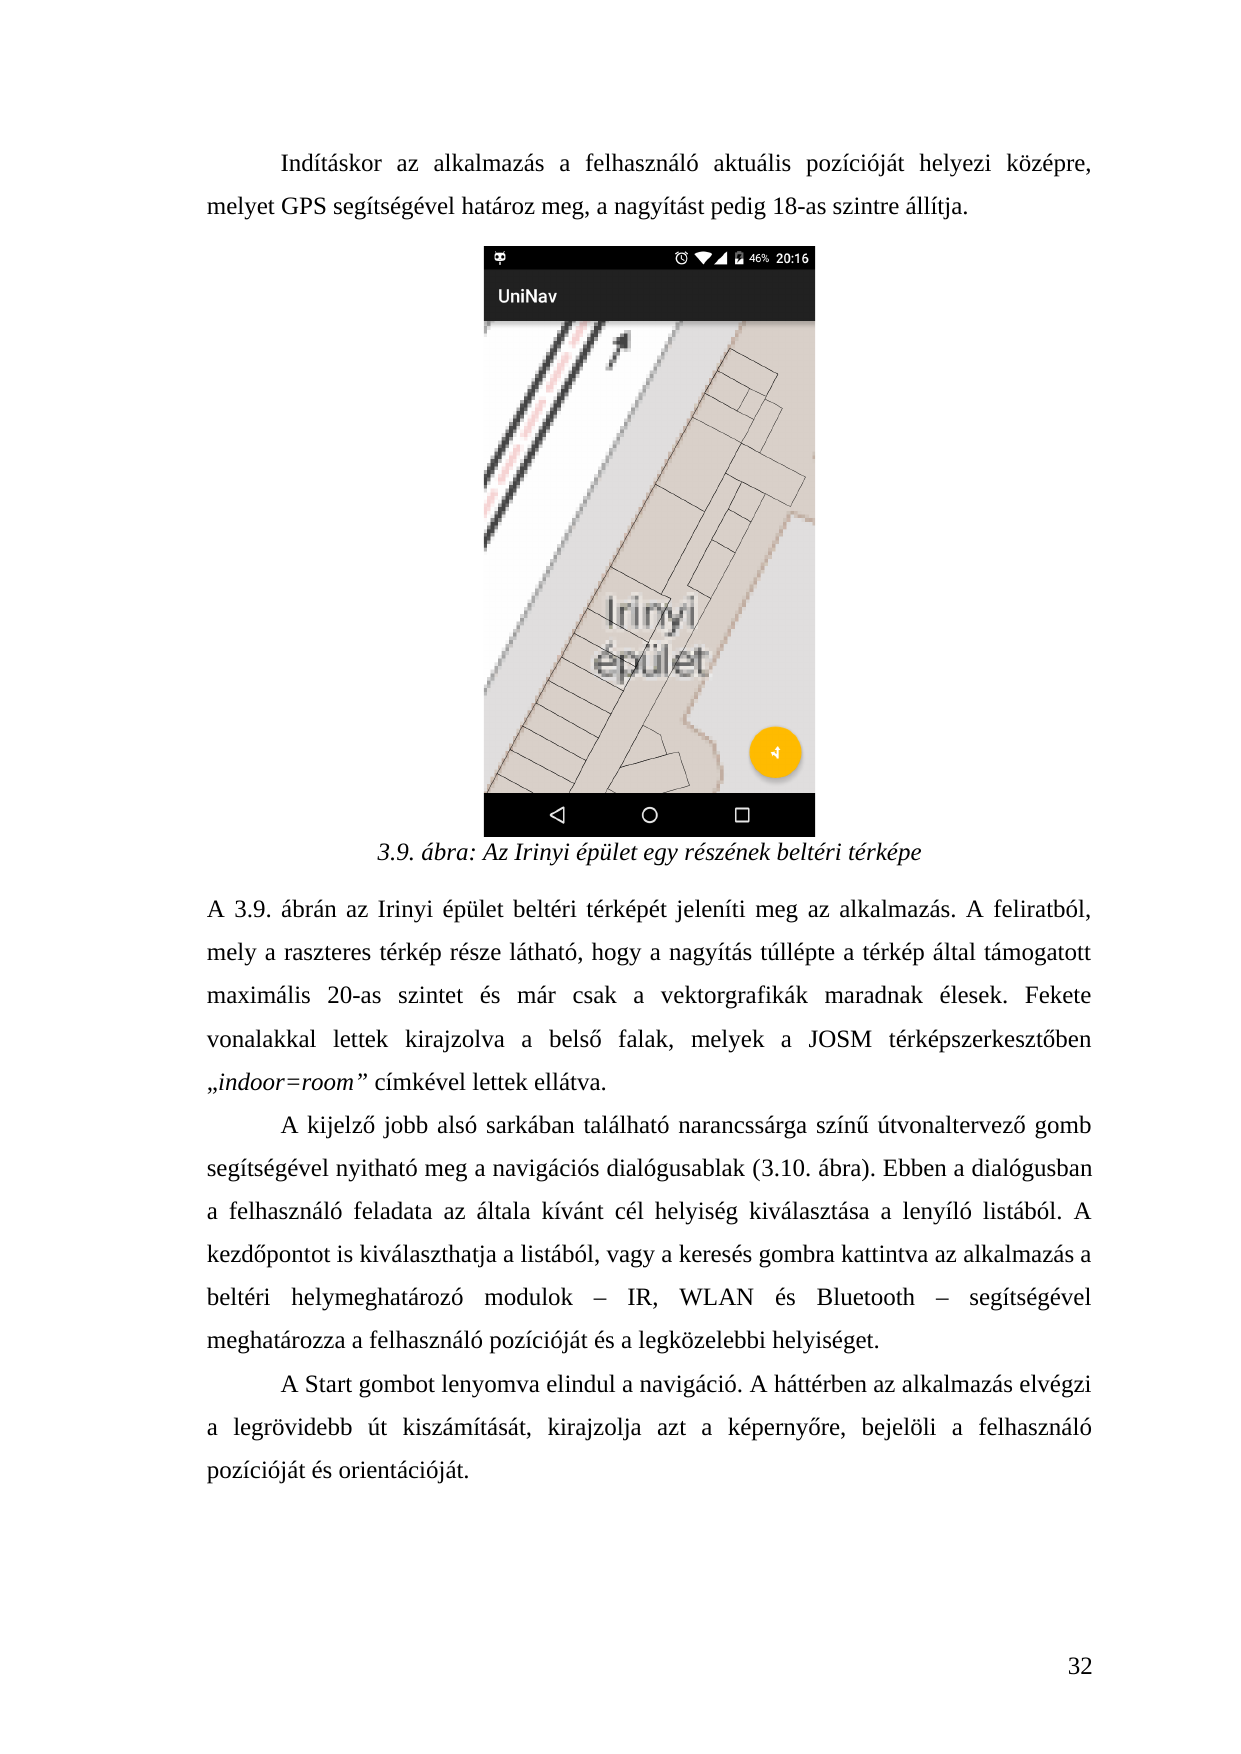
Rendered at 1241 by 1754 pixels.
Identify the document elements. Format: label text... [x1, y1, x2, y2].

picture [483, 246, 816, 837]
text A 3.9. ábrán az Irinyi épület beltéri térképét jeleníti meg az alkalmazás. A feliratból, mely a raszteres térkép része látható, hogy a nagyítás túllépte a térkép által támogatott maximális 20-as szintet és már csak a vektorgrafikák maradnak élesek. Fekete vonalakkal lettek kirajzolva a belső falak, melyek a JOSM térképszerkesztőben „indoor=room” címkével lettek ellátva. [207, 894, 1093, 1096]
table_header [207, 234, 1093, 894]
text A kijelző jobb alsó sarkában található narancssárga színű útvonaltervező gomb segítségével nyitható meg a navigációs dialógusablak (3.10. ábra). Ebben a dialógusban a felhasználó feladata az általa kívánt cél helyiség kiválasztása a lenyíló listából. A kezdőpontot is kiválaszthatja a listából, vagy a keresés gombra kattintva az alkalmazás a beltéri helymeghatározó modulok – IR, WLAN és Bluetooth – segítségével meghatározza a felhasználó pozícióját és a legközelebbi helyiséget. [207, 1110, 1093, 1354]
text Indításkor az alkalmazás a felhasználó aktuális pozícióját helyezi középre, melyet GPS segítségével határoz meg, a nagyítást pedig 18-as szintre állítja. [207, 148, 1093, 219]
text A Start gombot lenyomva elindul a navigáció. A háttérben az alkalmazás elvégzi a legrövidebb út kiszámítását, kirajzolja azt a képernyőre, bejelöli a felhasználó pozícióját és orientációját. [207, 1369, 1093, 1484]
